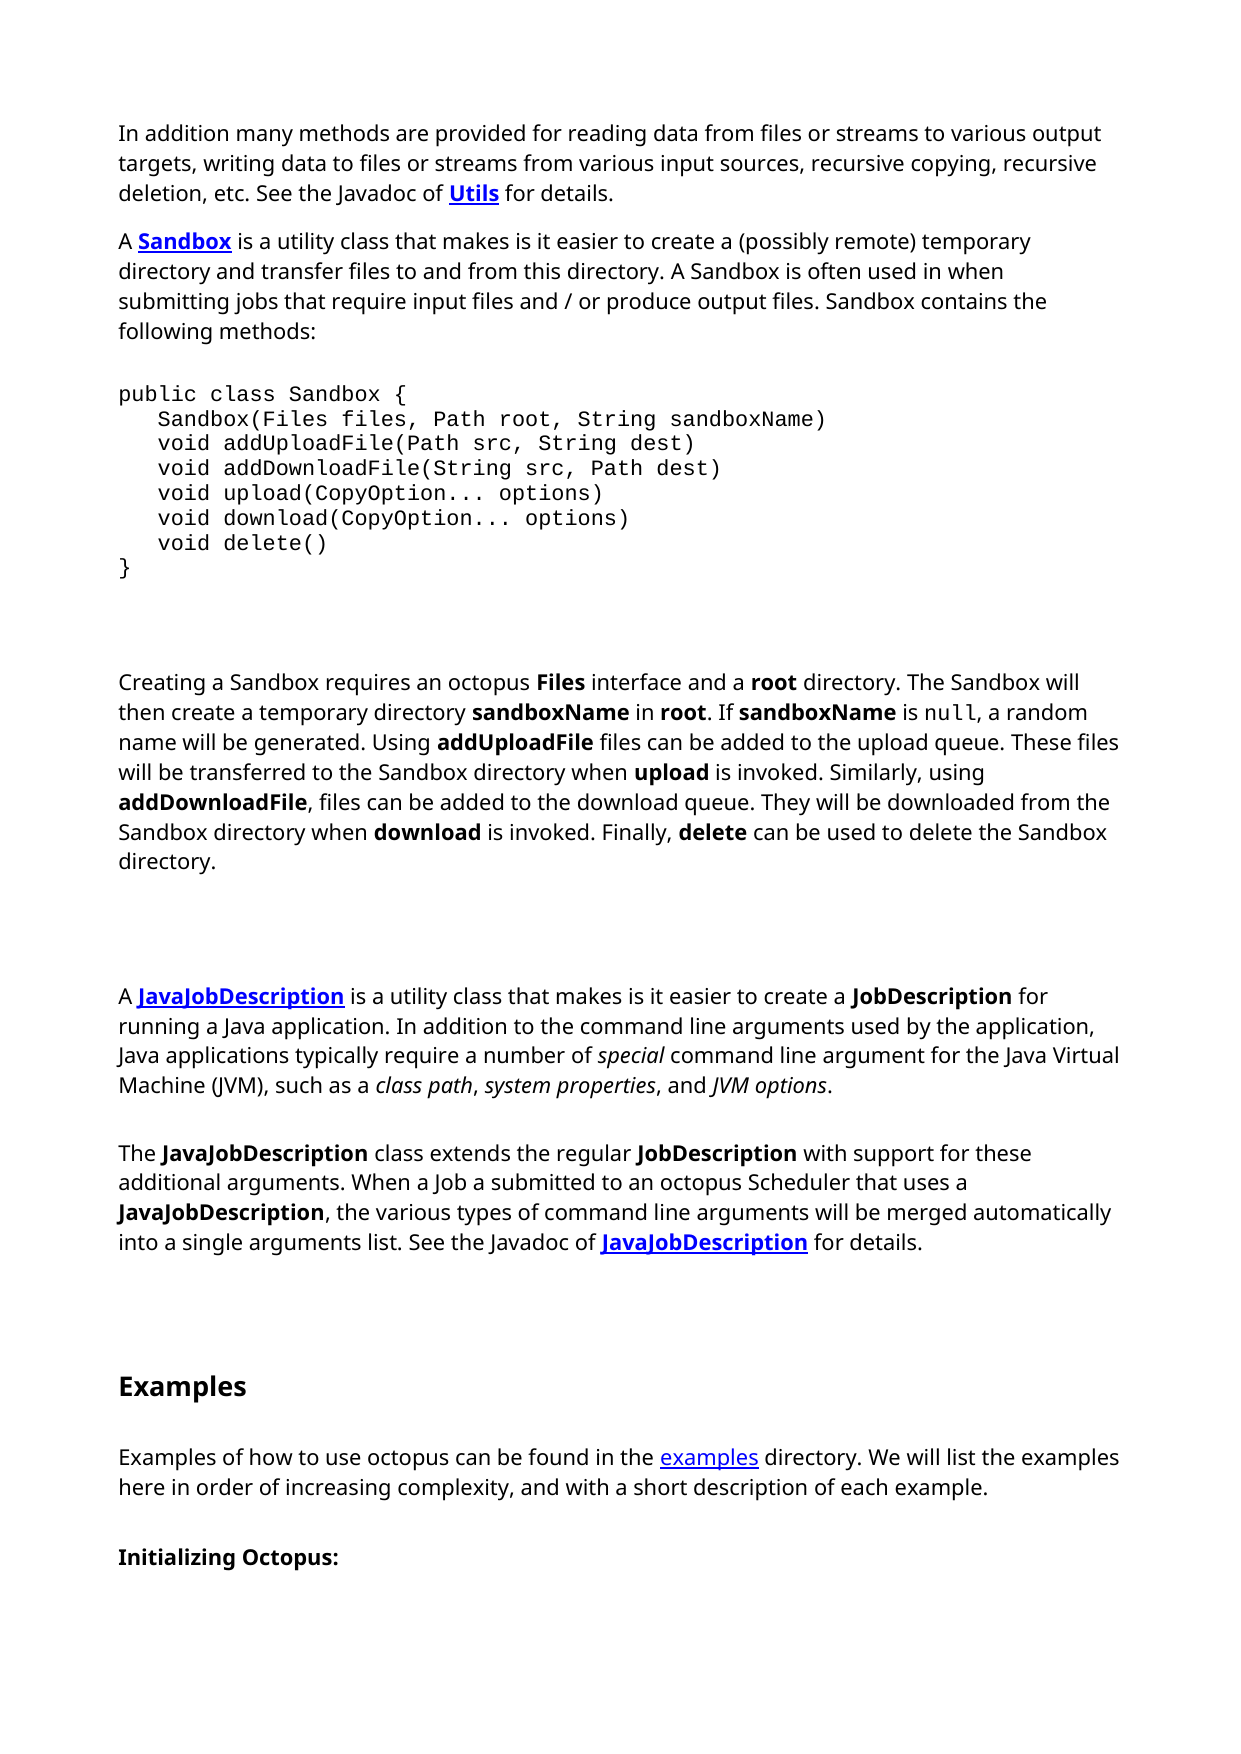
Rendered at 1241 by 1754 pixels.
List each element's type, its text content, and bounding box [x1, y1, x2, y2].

text } [118, 556, 1122, 581]
text Sandbox(Files files, Path root, String sandboxName) [118, 408, 1122, 432]
text void delete() [118, 532, 1122, 556]
text Initializing Octopus: [118, 1542, 1122, 1572]
text Examples [118, 1368, 1122, 1404]
text public class Sandbox { [118, 383, 1122, 408]
text Examples of how to use octopus can be found in the examples directory. We will list the examples here in order of increasing complexity, and with a short description of each example. [118, 1442, 1122, 1502]
text In addition many methods are provided for reading data from files or streams to various output targets, writing data to files or streams from various input sources, recursive copying, recursive deletion, etc. See the Javadoc of Utils for details. [118, 118, 1122, 207]
text void addUploadFile(Path src, String dest) [118, 432, 1122, 457]
text The JavaJobDescription class extends the regular JobDescription with support for these additional arguments. When a Job a submitted to an octopus Scheduler that uses a JavaJobDescription, the various types of command line arguments will be merged automatically into a single arguments list. See the Javadoc of JavaJobDescription for details. [118, 1137, 1122, 1257]
text Creating a Sandbox requires an octopus Files interface and a root directory. The Sandbox will then create a temporary directory sandboxName in root. If sandboxName is null, a random name will be generated. Using addUploadFile files can be added to the upload queue. These files will be transferred to the Sandbox directory when upload is invoked. Similarly, using addDownloadFile, files can be added to the download queue. They will be downloaded from the Sandbox directory when download is invoked. Finally, delete can be used to delete the Sandbox directory. [118, 667, 1122, 876]
text void download(CopyOption... options) [118, 507, 1122, 532]
text void upload(CopyOption... options) [118, 482, 1122, 507]
text void addDownloadFile(String src, Path dest) [118, 457, 1122, 482]
text A Sandbox is a utility class that makes is it easier to create a (possibly remote) temporary directory and transfer files to and from this directory. A Sandbox is often used in when submitting jobs that require input files and / or produce output files. Sandbox contains the following methods: [118, 226, 1122, 345]
text A JavaJobDescription is a utility class that makes is it easier to create a JobDescription for running a Java application. In addition to the command line arguments used by the application, Java applications typically require a number of special command line argument for the Java Virtual Machine (JVM), such as a class path, system properties, and JVM options. [118, 981, 1122, 1100]
